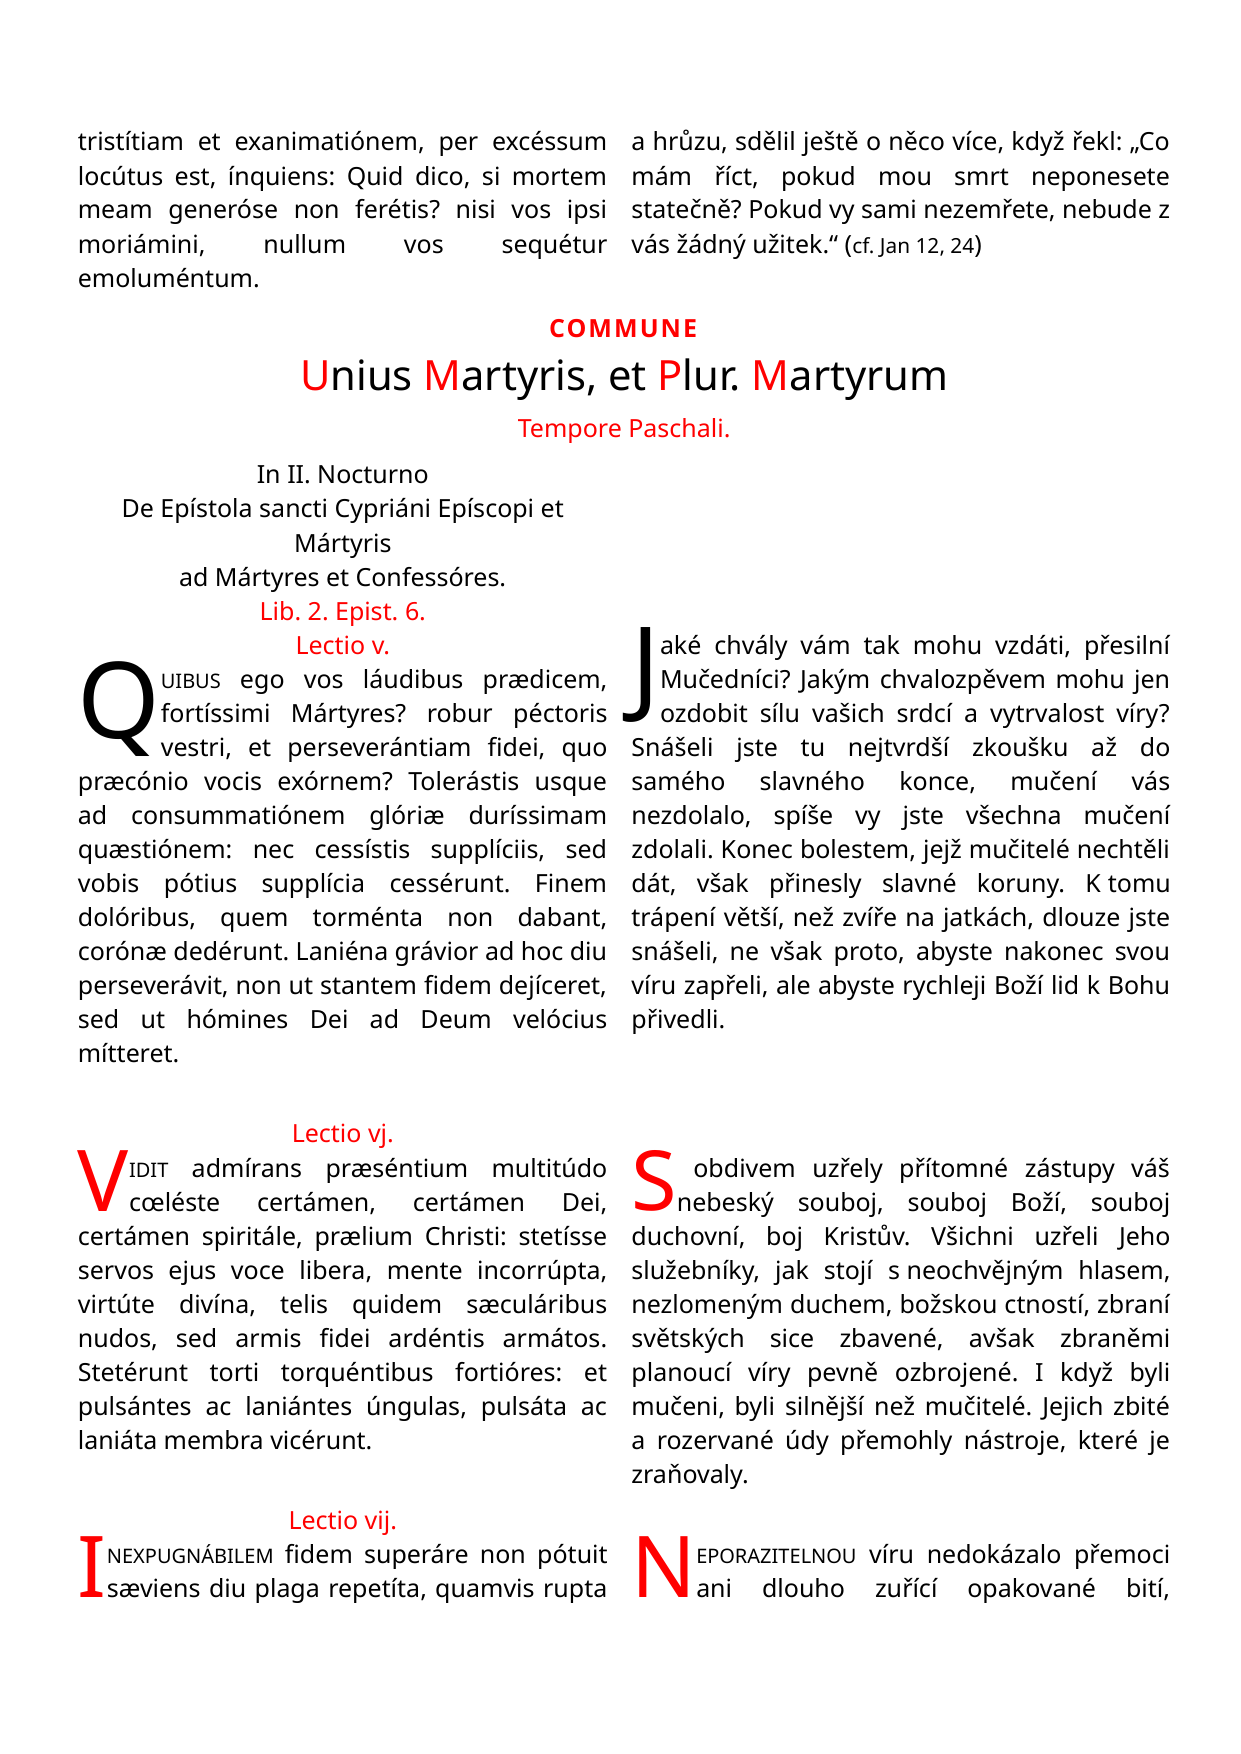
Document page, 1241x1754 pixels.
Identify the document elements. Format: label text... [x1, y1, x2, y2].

table_cell Lectio vij. Inexpugnábilem fidem superáre non pótuit sæviens diu plaga repetíta, quamvis rupta [66, 1497, 619, 1611]
table_cell COMMUNE Unius Martyris, et Plur. Martyrum Tempore Paschali. [66, 300, 1182, 451]
table_cell Jaké chvály vám tak mohu vzdáti, přesilní Mučedníci? Jakým chvalozpěvem mohu jen ozdobit sílu vašich srdcí a vytrvalost víry? Snášeli jste tu nejtvrdší zkoušku až do samého slavného konce, mučení vás nezdolalo, spíše vy jste všechna mučení zdolali. Konec bolestem, jejž mučitelé nechtěli dát, však přinesly slavné koruny. K tomu trápení větší, než zvíře na jatkách, dlouze jste snášeli, ne však proto, abyste nakonec svou víru zapřeli, ale abyste rychleji Boží lid k Bohu přivedli. [619, 451, 1182, 1110]
table_cell a hrůzu, sdělil ještě o něco více, když řekl: „Co mám říct, pokud mou smrt neponesete statečně? Pokud vy sami nezemřete, nebude z vás žádný užitek.“ (cf. Jan 12, 24) [619, 118, 1182, 300]
table_cell In II. Nocturno De Epístola sancti Cypriáni Epíscopi et Mártyris ad Mártyres et Confessóres. Lib. 2. Epist. 6. Lectio v. Quibus ego vos láudibus prædicem, fortíssimi Mártyres? robur péctoris vestri, et perseverántiam fidei, quo præcónio vocis exórnem? Tolerástis usque ad consummatiónem glóriæ duríssimam quæstiónem: nec cessístis supplíciis, sed vobis pótius supplícia cessérunt. Finem dolóribus, quem torménta non dabant, corónæ dedérunt. Laniéna grávior ad hoc diu perseverávit, non ut stantem fidem dejíceret, sed ut hómines Dei ad Deum velócius mítteret. [66, 451, 619, 1110]
table_cell S obdivem uzřely přítomné zástupy váš nebeský souboj, souboj Boží, souboj duchovní, boj Kristův. Všichni uzřeli Jeho služebníky, jak stojí s neochvějným hlasem, nezlomeným duchem, božskou ctností, zbraní světských sice zbavené, avšak zbraněmi planoucí víry pevně ozbrojené. I když byli mučeni, byli silnější než mučitelé. Jejich zbité a rozervané údy přemohly nástroje, které je zraňovaly. [619, 1110, 1182, 1497]
table_cell Lectio vj. Vidit admírans præséntium multitúdo cœléste certámen, certámen Dei, certámen spiritále, prælium Christi: stetísse servos ejus voce libera, mente incorrúpta, virtúte divína, telis quidem sæculáribus nudos, sed armis fidei ardéntis armátos. Stetérunt torti torquéntibus fortióres: et pulsántes ac laniántes úngulas, pulsáta ac laniáta membra vicérunt. [66, 1110, 619, 1497]
table_cell tristítiam et exanimatiónem, per excéssum locútus est, ínquiens: Quid dico, si mortem meam generóse non ferétis? nisi vos ipsi moriámini, nullum vos sequétur emoluméntum. [66, 118, 619, 300]
table_cell Neporazitelnou víru nedokázalo přemoci ani dlouho zuřící opakované bití, [619, 1497, 1182, 1611]
